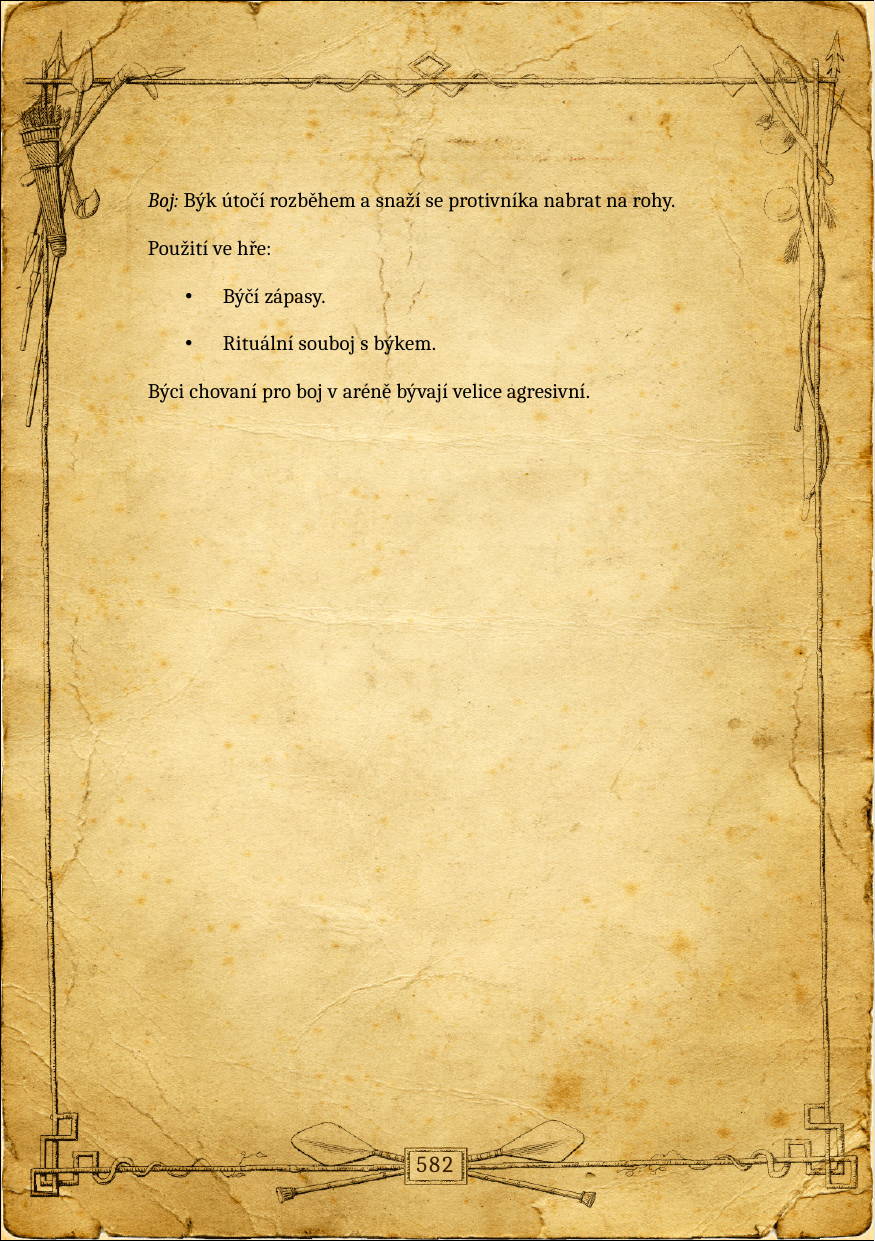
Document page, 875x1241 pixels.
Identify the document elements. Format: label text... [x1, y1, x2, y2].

picture [1, 1, 874, 1240]
text Boj: Býk útočí rozběhem a⁠ snaží se protivníka nabrat na rohy. [148, 189, 726, 213]
list Býčí zápasy. [185, 284, 726, 308]
list Rituální souboj s⁠ býkem. [185, 332, 726, 356]
text Býci chovaní pro boj v⁠ aréně bývají velice agresivní. [148, 379, 726, 403]
text Použití ve hře: [148, 237, 726, 261]
